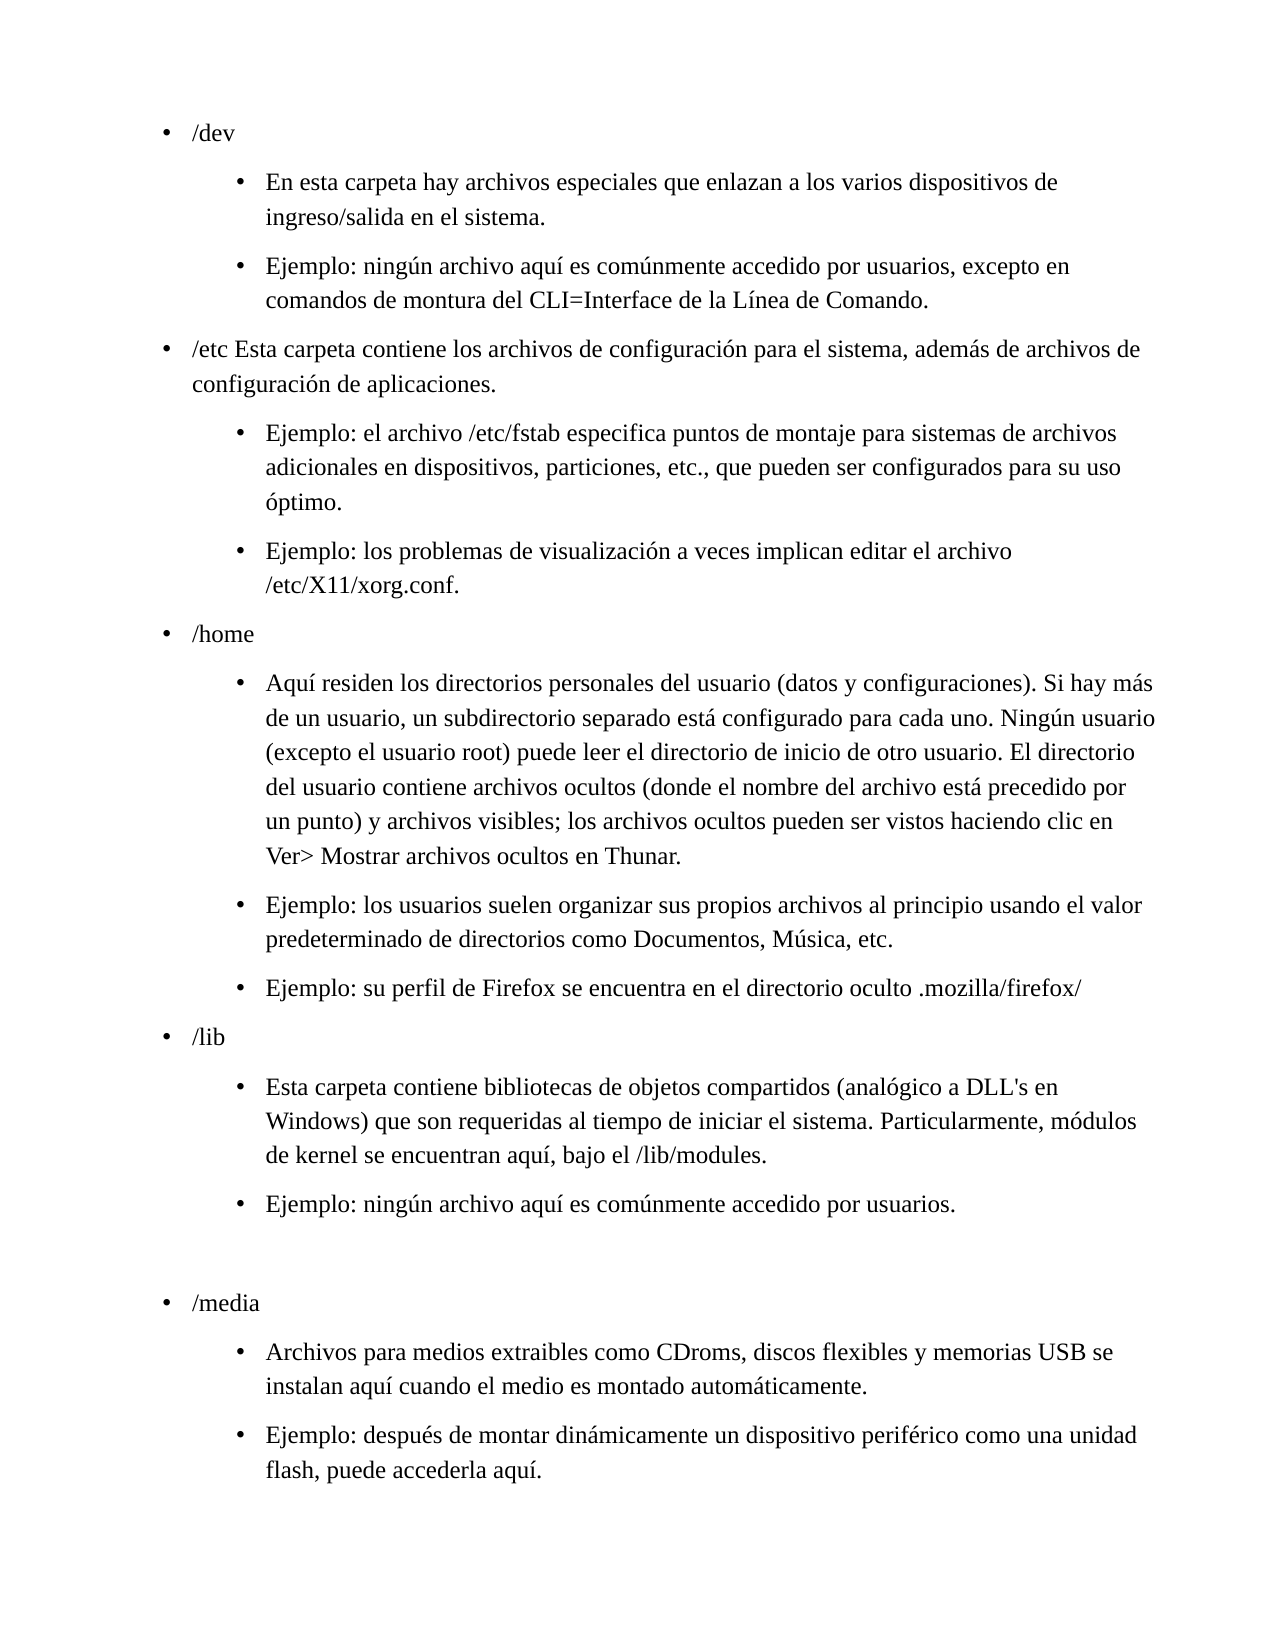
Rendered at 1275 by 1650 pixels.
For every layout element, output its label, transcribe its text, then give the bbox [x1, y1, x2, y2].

list Ejemplo: ningún archivo aquí es comúnmente accedido por usuarios, excepto en comandos de montura del CLI=Interface de la Línea de Comando. [236, 251, 1157, 314]
list /dev [162, 118, 1157, 147]
list Ejemplo: el archivo /etc/fstab especifica puntos de montaje para sistemas de archivos adicionales en dispositivos, particiones, etc., que pueden ser configurados para su uso óptimo. [236, 418, 1157, 516]
list Ejemplo: su perfil de Firefox se encuentra en el directorio oculto .mozilla/firefox/ [236, 973, 1157, 1002]
list Ejemplo: los problemas de visualización a veces implican editar el archivo /etc/X11/xorg.conf. [236, 536, 1157, 599]
list En esta carpeta hay archivos especiales que enlazan a los varios dispositivos de ingreso/salida en el sistema. [236, 167, 1157, 230]
list Esta carpeta contiene bibliotecas de objetos compartidos (analógico a DLL's en Windows) que son requeridas al tiempo de iniciar el sistema. Particularmente, módulos de kernel se encuentran aquí, bajo el /lib/modules. [236, 1072, 1157, 1169]
list Ejemplo: después de montar dinámicamente un dispositivo periférico como una unidad flash, puede accederla aquí. [236, 1420, 1157, 1483]
list Archivos para medios extraibles como CDroms, discos flexibles y memorias USB se instalan aquí cuando el medio es montado automáticamente. [236, 1337, 1157, 1400]
list /etc Esta carpeta contiene los archivos de configuración para el sistema, además de archivos de configuración de aplicaciones. [162, 334, 1157, 397]
list /lib [162, 1022, 1157, 1051]
list /home [162, 619, 1157, 648]
list Ejemplo: ningún archivo aquí es comúnmente accedido por usuarios. [236, 1189, 1157, 1218]
list Aquí residen los directorios personales del usuario (datos y configuraciones). Si hay más de un usuario, un subdirectorio separado está configurado para cada uno. Ningún usuario (excepto el usuario root) puede leer el directorio de inicio de otro usuario. El directorio del usuario contiene archivos ocultos (donde el nombre del archivo está precedido por un punto) y archivos visibles; los archivos ocultos pueden ser vistos haciendo clic en Ver> Mostrar archivos ocultos en Thunar. [236, 668, 1157, 869]
list Ejemplo: los usuarios suelen organizar sus propios archivos al principio usando el valor predeterminado de directorios como Documentos, Música, etc. [236, 890, 1157, 953]
list /media [162, 1288, 1157, 1316]
